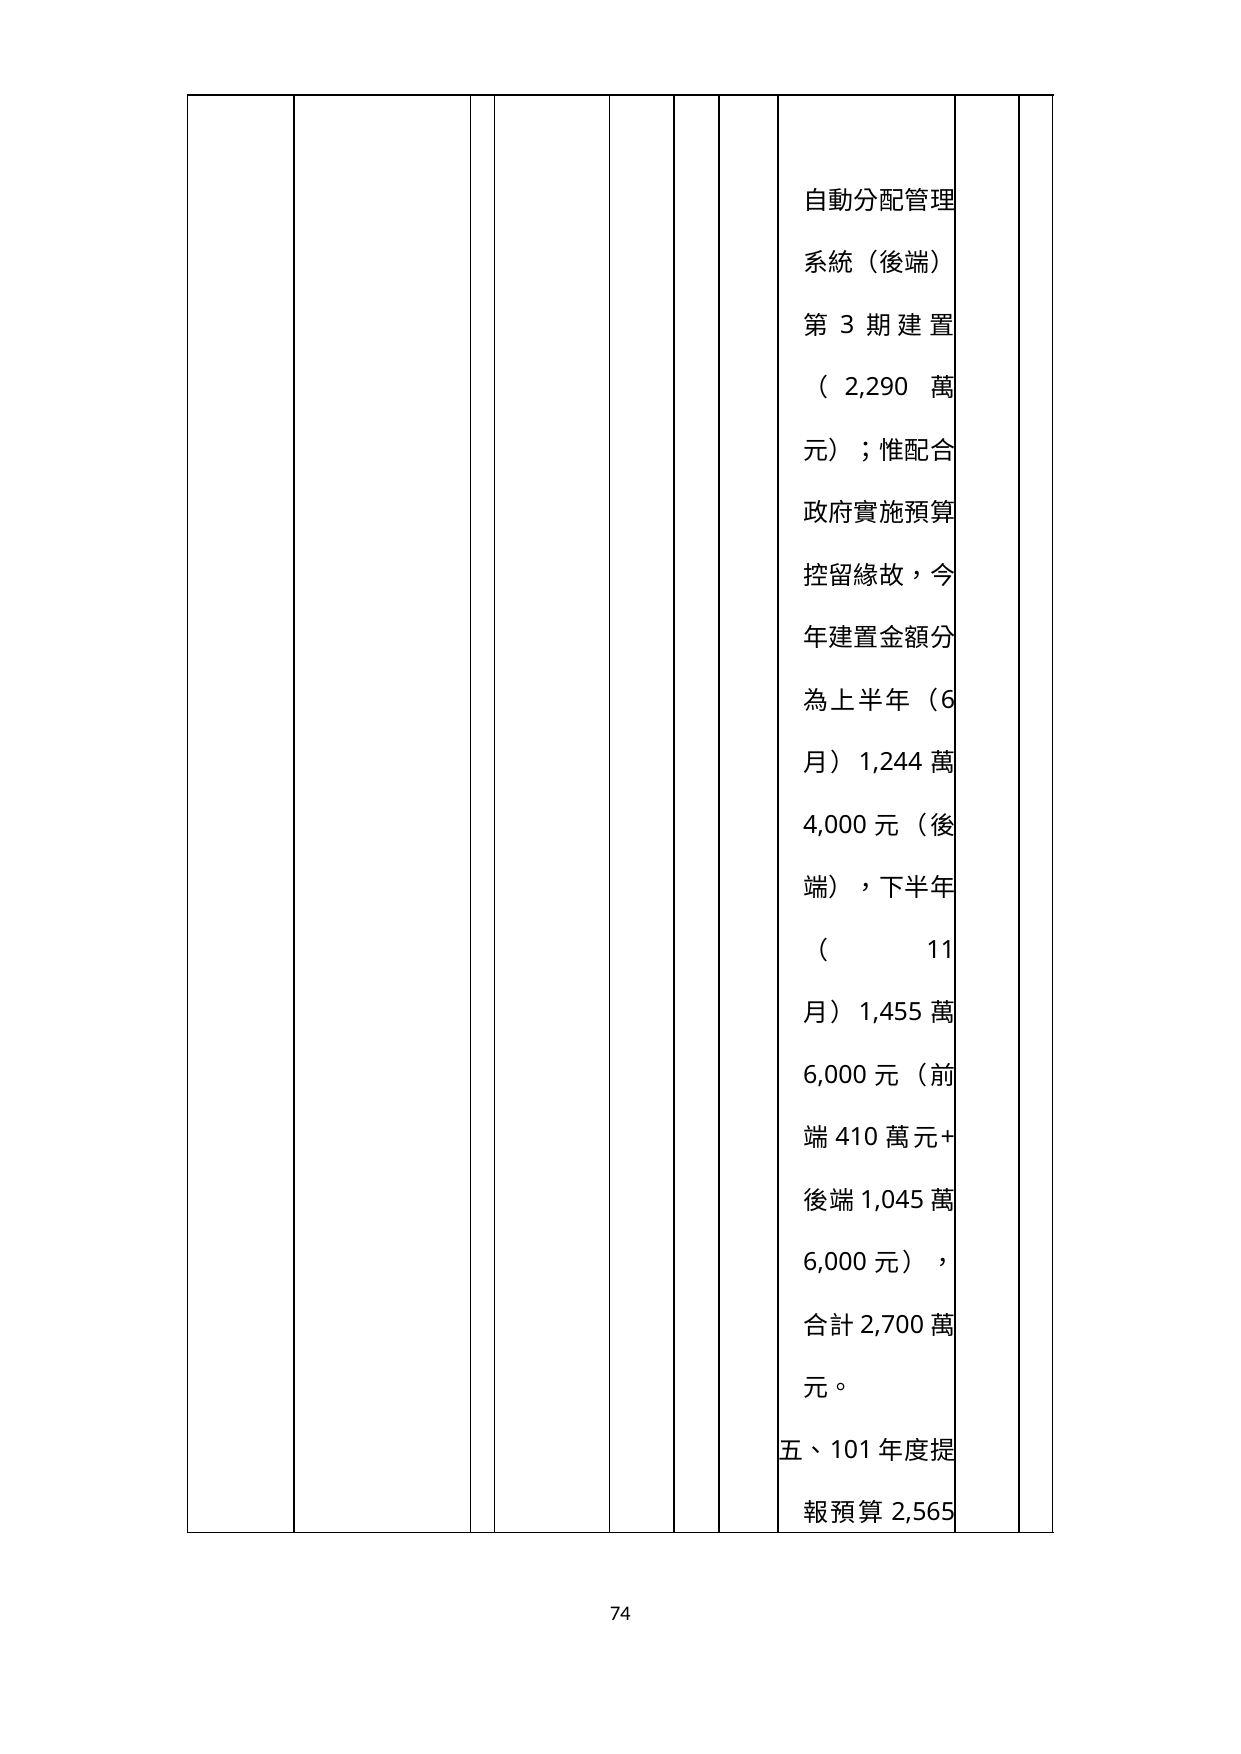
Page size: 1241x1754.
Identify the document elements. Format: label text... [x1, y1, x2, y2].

table_cell 自動分配管理系統（後端）第3期建置（2,290萬元）；惟配合政府實施預算控留緣故，今年建置金額分為上半年（6月）1,244萬4,000元（後端），下半年（11月）1,455萬6,000元（前端410萬元+後端1,045萬6,000元），合計2,700萬元。 五、101年度提報預算2,565 [779, 96, 954, 1532]
table_cell [188, 96, 293, 1532]
table_cell [295, 96, 470, 1532]
table_cell [1020, 96, 1052, 1532]
table_cell [956, 96, 1018, 1532]
table_cell [720, 96, 777, 1532]
table_cell 社會發展 [471, 96, 494, 1532]
table_cell [610, 96, 673, 1532]
table_cell [675, 96, 718, 1532]
table_cell [495, 96, 609, 1532]
